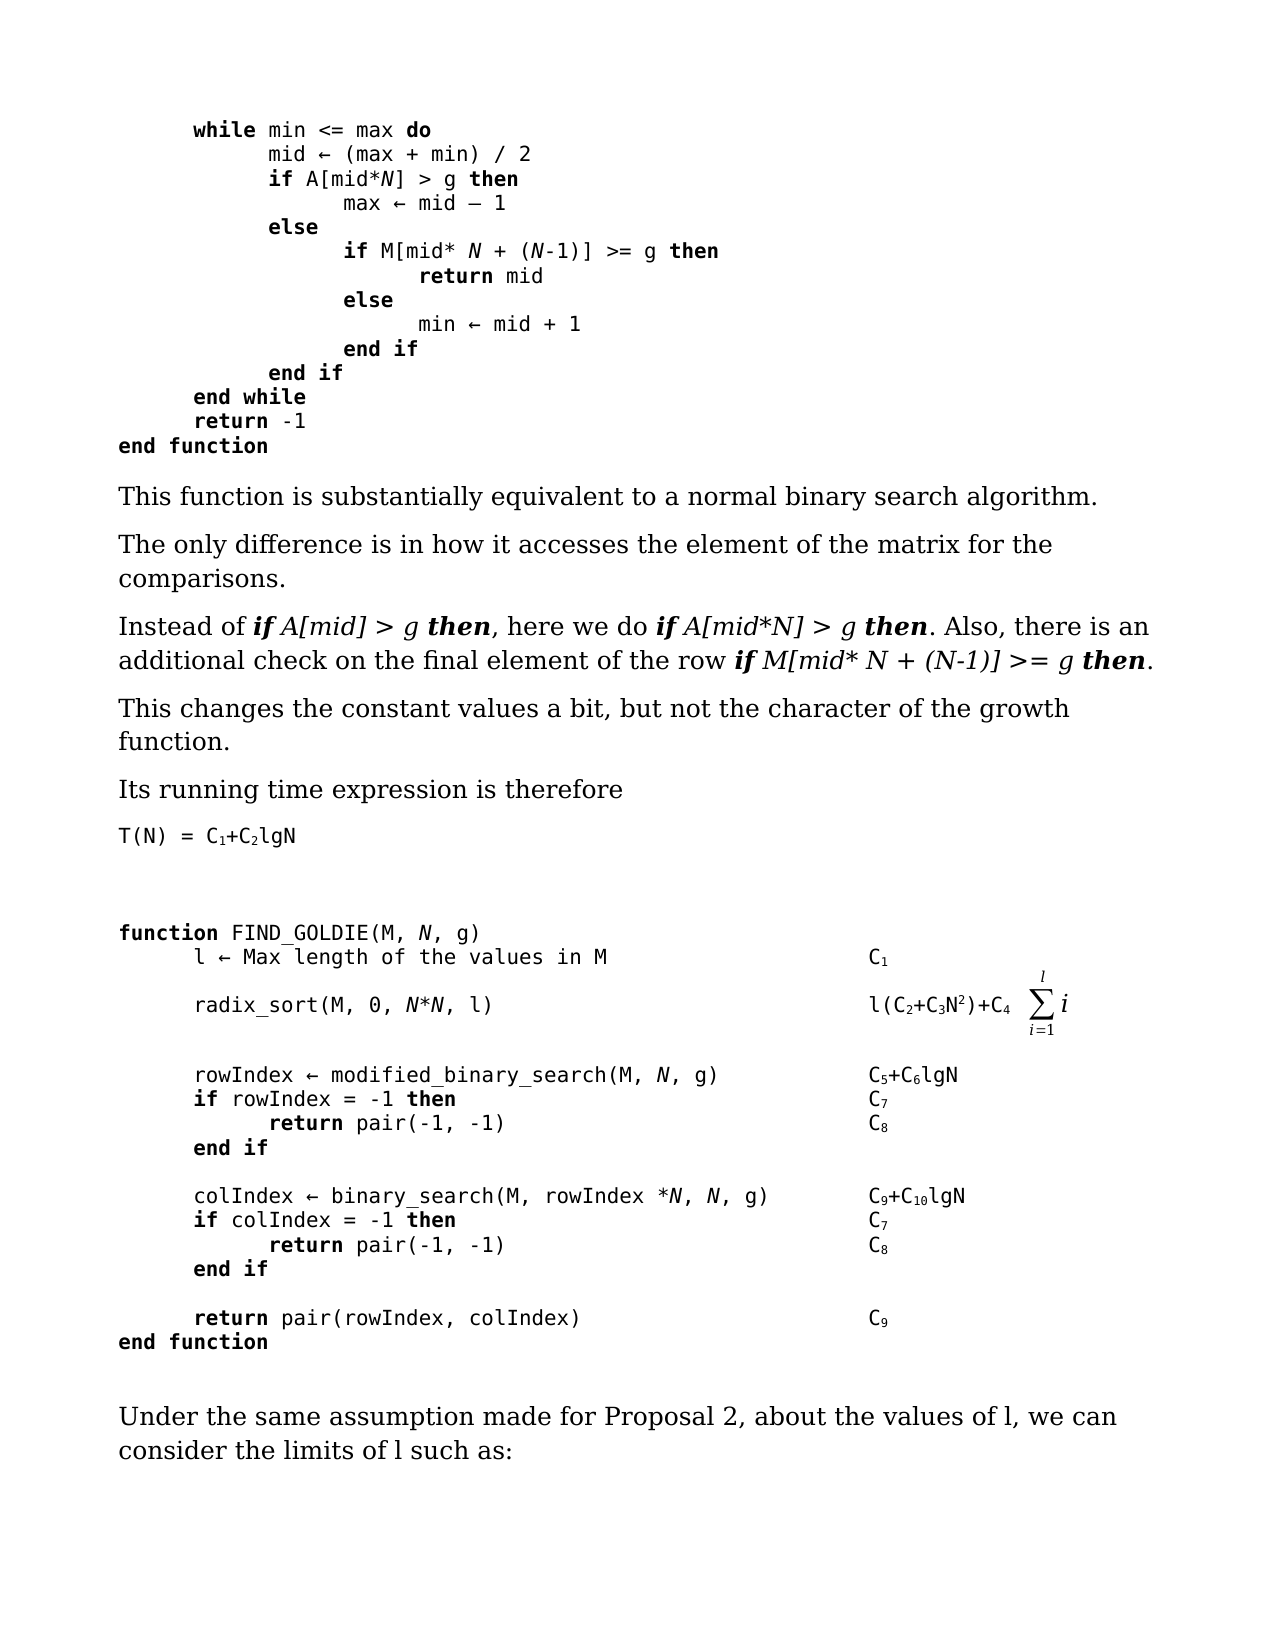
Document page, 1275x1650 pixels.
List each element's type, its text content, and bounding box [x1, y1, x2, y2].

text while min <= max do [118, 118, 1157, 142]
text The only difference is in how it accesses the element of the matrix for the comparisons. [118, 530, 1157, 593]
text if A[mid*N] > g then [118, 167, 1157, 191]
text function FIND_GOLDIE(M, N, g) [118, 921, 1157, 945]
text end if [118, 337, 1157, 361]
text end while [118, 385, 1157, 409]
text else [118, 215, 1157, 239]
text mid ← (max + min) / 2 [118, 142, 1157, 167]
text end function [118, 434, 1157, 458]
text This function is substantially equivalent to a normal binary search algorithm. [118, 482, 1157, 511]
text max ← mid – 1 [118, 191, 1157, 215]
text end if [118, 361, 1157, 385]
text end function [118, 1330, 1157, 1354]
text end if [118, 1257, 1157, 1281]
text colIndex ← binary_search(M, rowIndex *N, N, g) C9+C10lgN [118, 1184, 1157, 1208]
text min ← mid + 1 [118, 312, 1157, 337]
text This changes the constant values a bit, but not the character of the growth function. [118, 694, 1157, 757]
text if colIndex = -1 then C7 [118, 1208, 1157, 1233]
text return pair(-1, -1) C8 [118, 1233, 1157, 1257]
text Its running time expression is therefore [118, 776, 1157, 805]
text return pair(-1, -1) C8 [118, 1111, 1157, 1136]
text else [118, 288, 1157, 312]
text T(N) = C1+C2lgN [118, 824, 1157, 848]
text return mid [118, 264, 1157, 288]
text end if [118, 1136, 1157, 1160]
text l ← Max length of the values in M C1 [118, 945, 1157, 969]
text return -1 [118, 409, 1157, 434]
text rowIndex ← modified_binary_search(M, N, g) C5+C6lgN [118, 1063, 1157, 1087]
text radix_sort(M, 0, N*N, l) l(C2+C3N2)+C4 [118, 969, 1157, 1038]
text Instead of if A[mid] > g then, here we do if A[mid*N] > g then. Also, there is an additional check on the final element of the row if M[mid* N + (N-1)] >= g then. [118, 612, 1157, 675]
text Under the same assumption made for Proposal 2, about the values of l, we can consider the limits of l such as: [118, 1403, 1157, 1465]
text if M[mid* N + (N-1)] >= g then [118, 239, 1157, 264]
text if rowIndex = -1 then C7 [118, 1087, 1157, 1111]
text return pair(rowIndex, colIndex) C9 [118, 1306, 1157, 1330]
